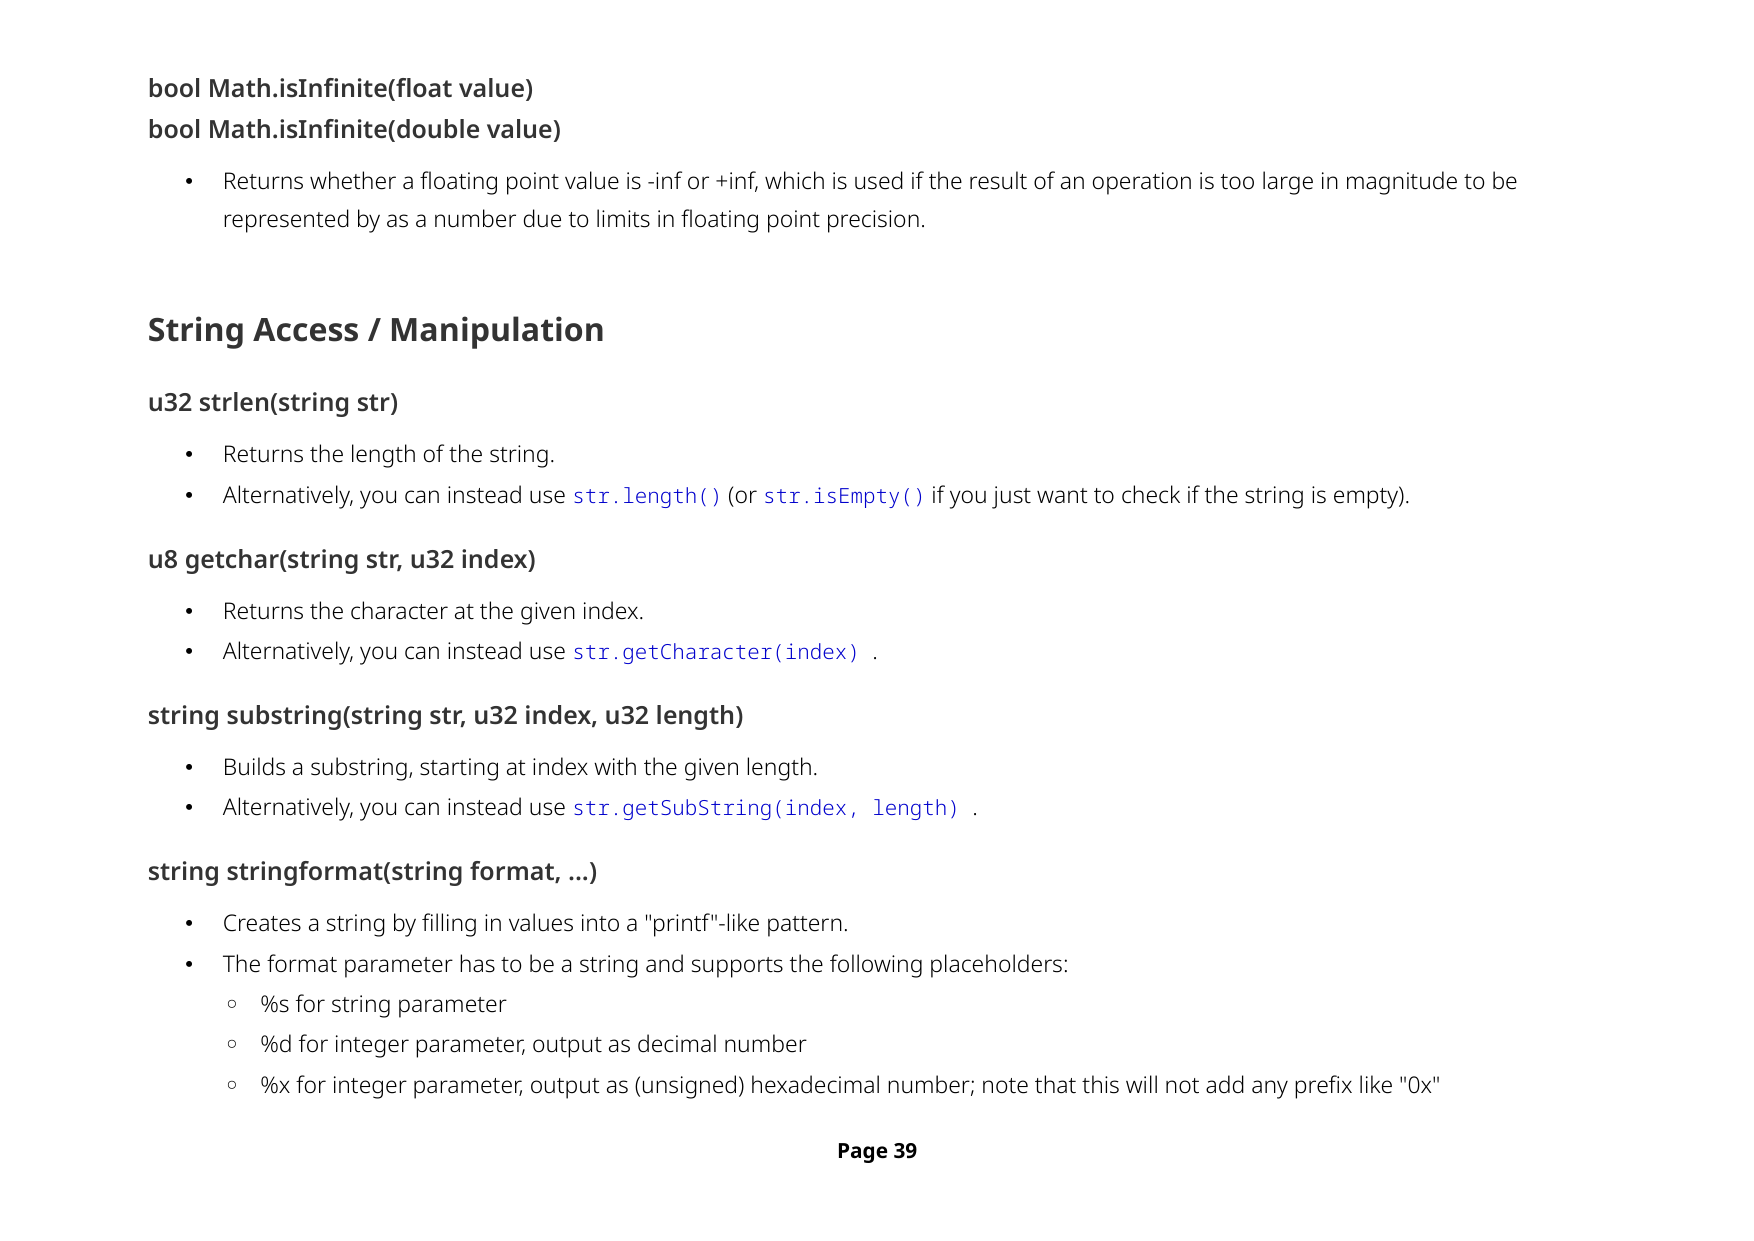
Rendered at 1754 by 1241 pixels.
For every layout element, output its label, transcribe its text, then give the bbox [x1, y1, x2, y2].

subtitle u32 strlen(string str) [148, 385, 1606, 419]
list Creates a string by filling in values into a "printf"-like pattern. [185, 907, 1606, 938]
list Builds a substring, starting at index with the given length. [185, 751, 1606, 782]
list %d for integer parameter, output as decimal number [223, 1028, 1606, 1059]
list Returns the length of the string. [185, 438, 1606, 469]
list %x for integer parameter, output as (unsigned) hexadecimal number; note that this will not add any prefix like "0x" [223, 1069, 1606, 1100]
list %s for string parameter [223, 988, 1606, 1019]
list The format parameter has to be a string and supports the following placeholders: [185, 947, 1606, 979]
list Returns the character at the given index. [185, 594, 1606, 626]
subtitle String Access / Manipulation [148, 307, 1606, 351]
list Returns whether a floating point value is -inf or +inf, which is used if the result of an operation is too large in magnitude to be represented by as a number due to limits in floating point precision. [185, 165, 1606, 234]
list Alternatively, you can instead use str.length() (or str.isEmpty() if you just want to check if the string is empty). [185, 479, 1606, 510]
list Alternatively, you can instead use str.getCharacter(index) . [185, 635, 1606, 666]
subtitle string substring(string str, u32 index, u32 length) [148, 697, 1606, 732]
subtitle bool Math.isInfinite(float value) bool Math.isInfinite(double value) [148, 71, 1606, 146]
list Alternatively, you can instead use str.getSubString(index, length) . [185, 791, 1606, 822]
subtitle u8 getchar(string str, u32 index) [148, 541, 1606, 575]
subtitle string stringformat(string format, ...) [148, 854, 1606, 888]
